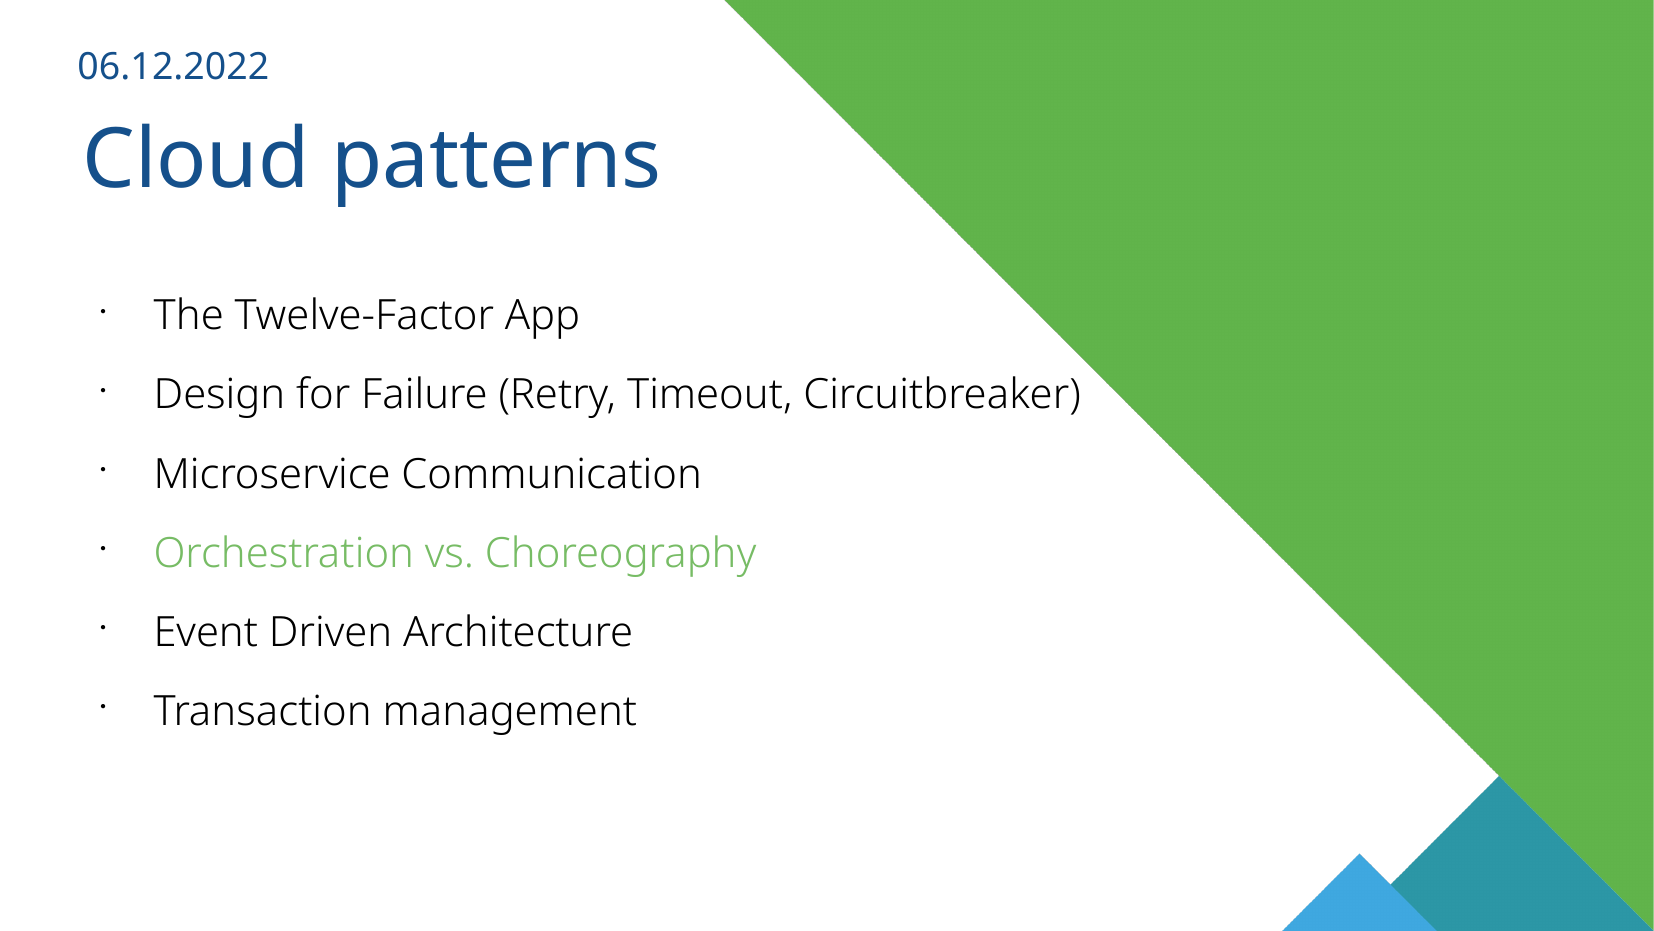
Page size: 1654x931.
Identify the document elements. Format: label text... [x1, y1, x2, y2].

title Cloud patterns [82, 64, 1571, 246]
picture [0, 0, 1654, 931]
list The Twelve-Factor App Design for Failure (Retry, Timeout, Circuitbreaker) Microservice Communication Orchestration vs. Choreography Event Driven Architecture Transaction management [82, 285, 1571, 846]
